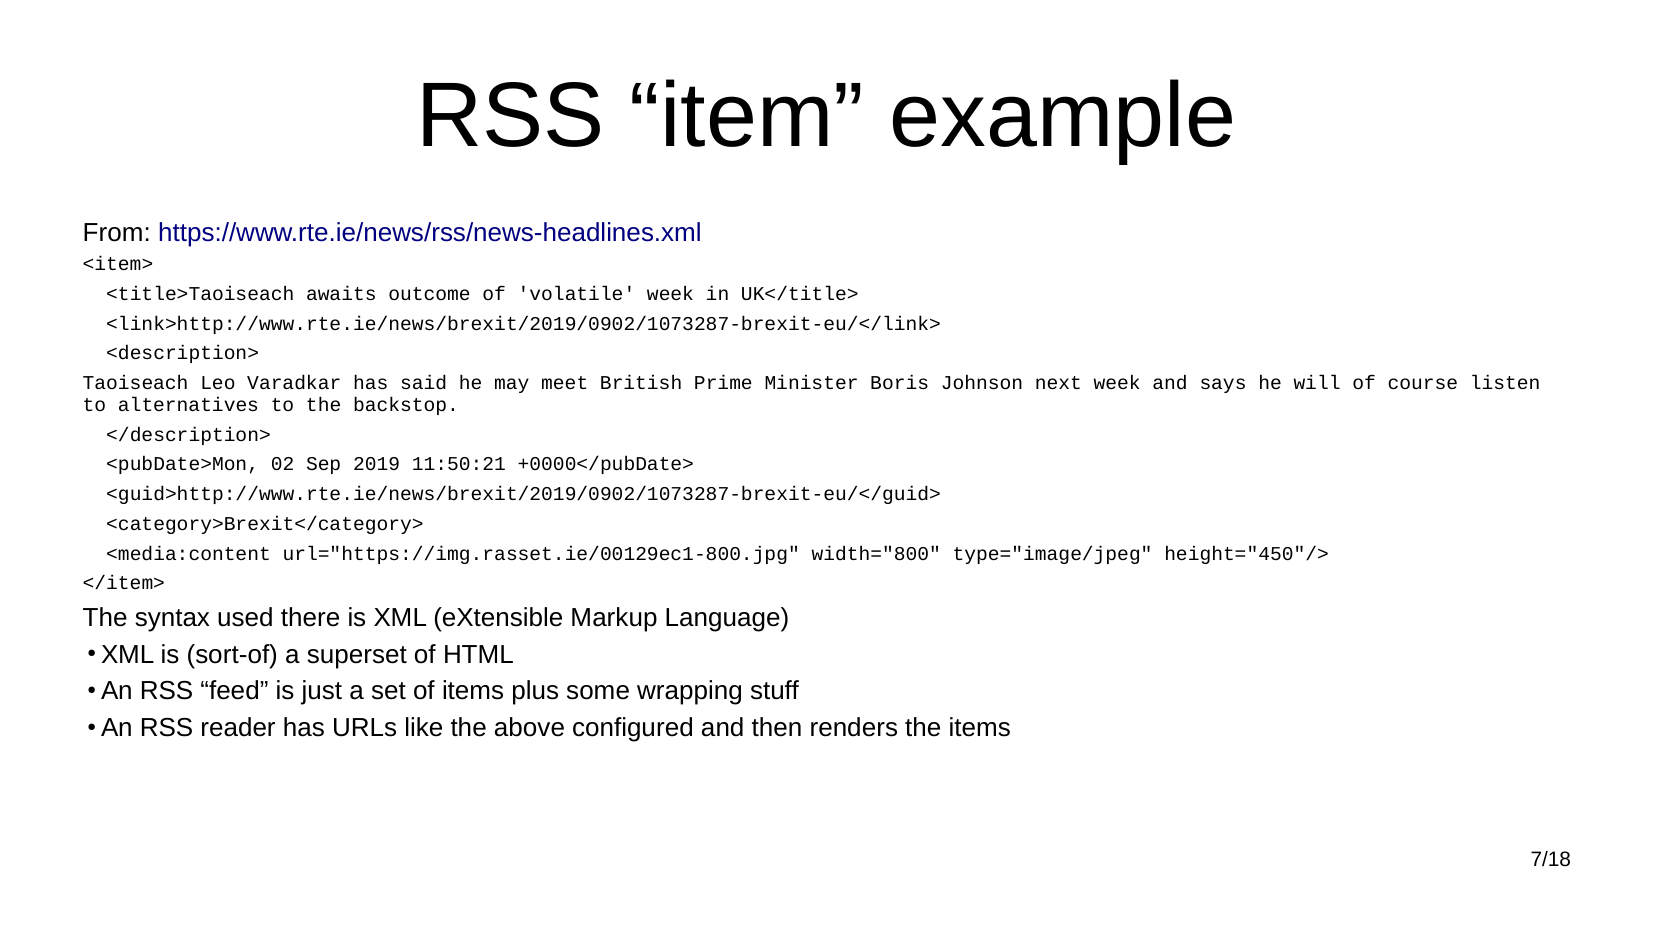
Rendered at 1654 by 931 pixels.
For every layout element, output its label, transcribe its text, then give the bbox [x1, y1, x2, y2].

list From: https://www.rte.ie/news/rss/news-headlines.xml <item> <title>Taoiseach awaits outcome of 'volatile' week in UK</title> <link>http://www.rte.ie/news/brexit/2019/0902/1073287-brexit-eu/</link> <description> Taoiseach Leo Varadkar has said he may meet British Prime Minister Boris Johnson next week and says he will of course listen to alternatives to the backstop. </description> <pubDate>Mon, 02 Sep 2019 11:50:21 +0000</pubDate> <guid>http://www.rte.ie/news/brexit/2019/0902/1073287-brexit-eu/</guid> <category>Brexit</category> <media:content url="https://img.rasset.ie/00129ec1-800.jpg" width="800" type="image/jpeg" height="450"/> </item> The syntax used there is XML (eXtensible Markup Language) XML is (sort-of) a superset of HTML An RSS “feed” is just a set of items plus some wrapping stuff An RSS reader has URLs like the above configured and then renders the items [82, 217, 1571, 758]
title RSS “item” example [82, 37, 1571, 193]
